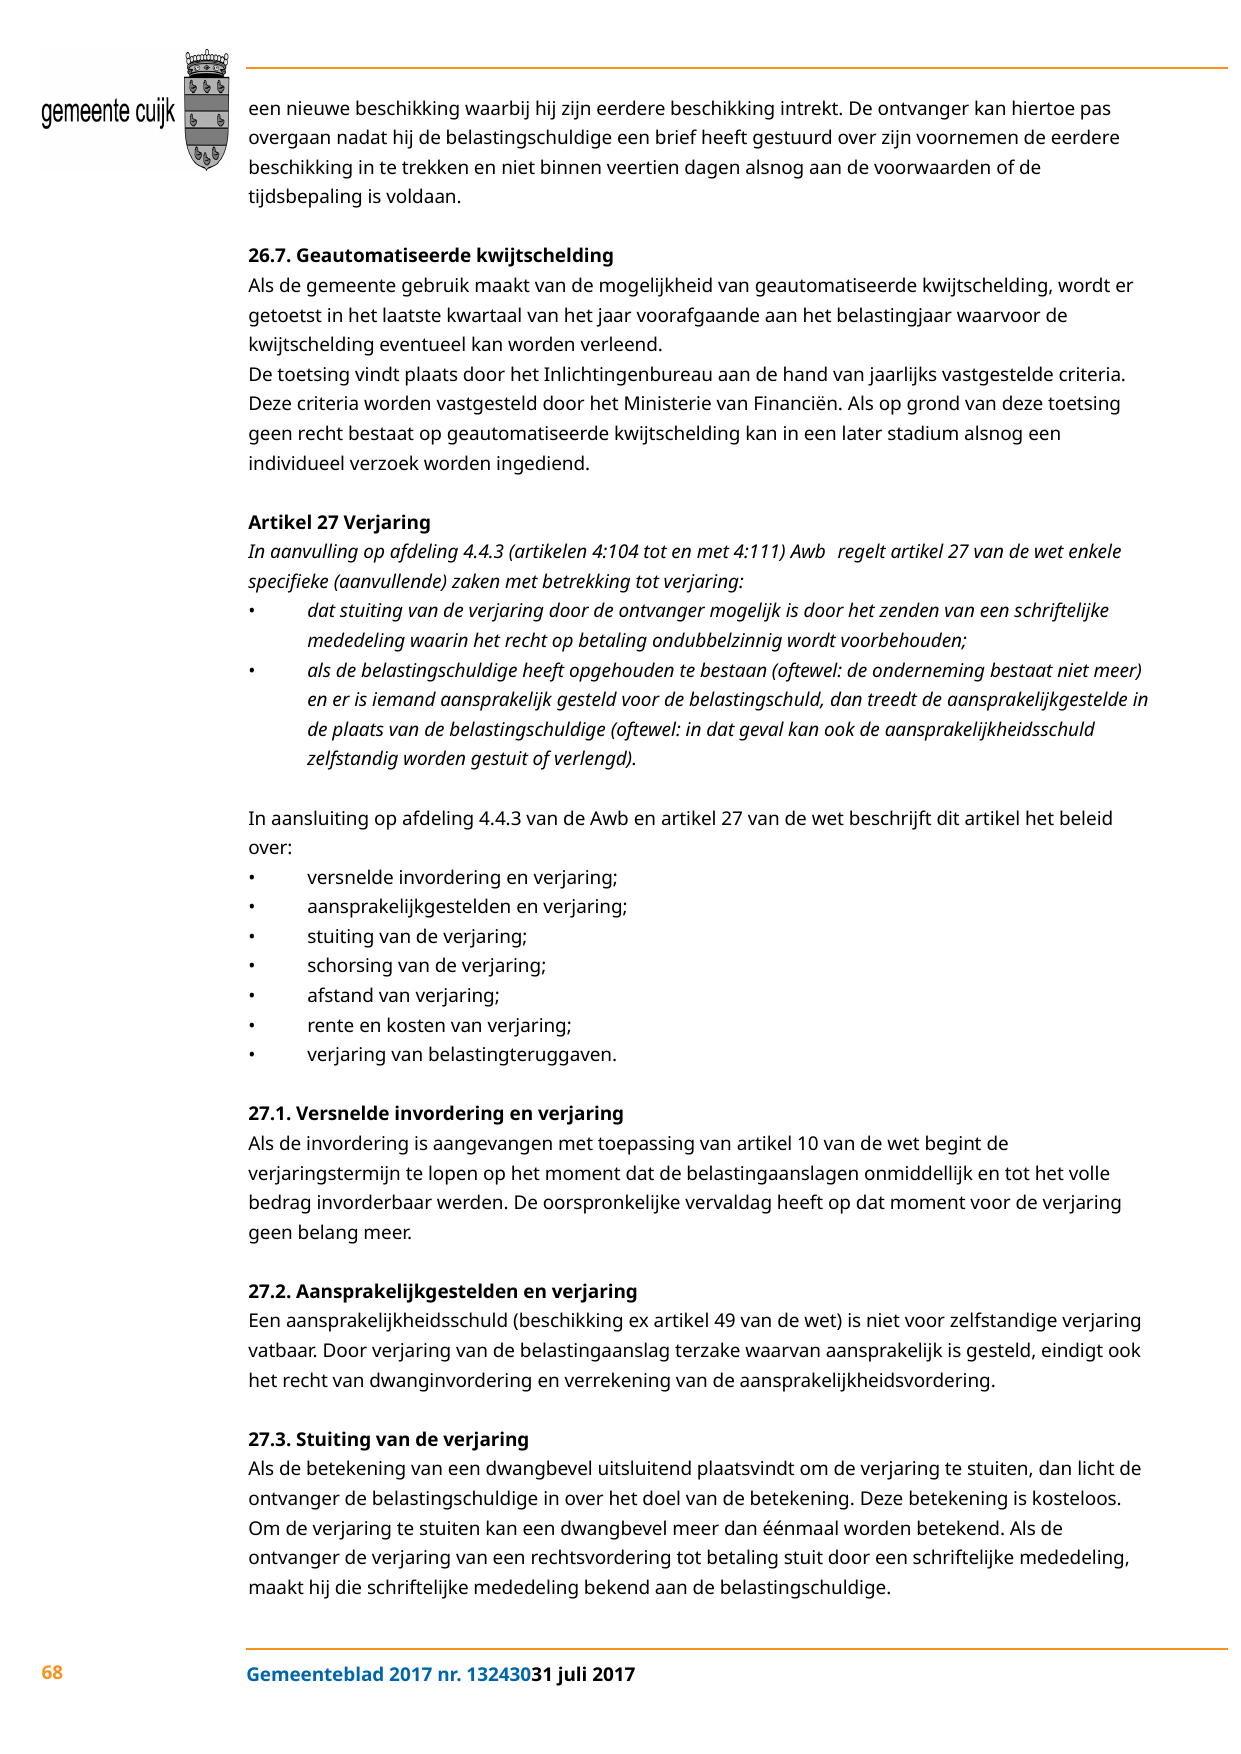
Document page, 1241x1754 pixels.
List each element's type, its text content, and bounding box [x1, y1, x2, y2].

text In aansluiting op afdeling 4.4.3 van de Awb en artikel 27 van de wet beschrijft dit artikel het beleid over: [248, 805, 1152, 860]
text Als de invordering is aangevangen met toepassing van artikel 10 van de wet begint de verjaringstermijn te lopen op het moment dat de belastingaanslagen onmiddellijk en tot het volle bedrag invorderbaar werden. De oorspronkelijke vervaldag heeft op dat moment voor de verjaring geen belang meer. [248, 1130, 1152, 1245]
text In aanvulling op afdeling 4.4.3 (artikelen 4:104 tot en met 4:111) Awb regelt artikel 27 van de wet enkele specifieke (aanvullende) zaken met betrekking tot verjaring: [248, 538, 1152, 594]
picture [41, 47, 231, 172]
text 27.3. Stuiting van de verjaring [248, 1426, 1152, 1452]
text 26.7. Geautomatiseerde kwijtschelding [248, 243, 1152, 268]
list afstand van verjaring; [248, 982, 1152, 1008]
list dat stuiting van de verjaring door de ontvanger mogelijk is door het zenden van een schriftelijke mededeling waarin het recht op betaling ondubbelzinnig wordt voorbehouden; [248, 598, 1152, 653]
text een nieuwe beschikking waarbij hij zijn eerdere beschikking intrekt. De ontvanger kan hiertoe pas overgaan nadat hij de belastingschuldige een brief heeft gestuurd over zijn voornemen de eerdere beschikking in te trekken en niet binnen veertien dagen alsnog aan de voorwaarden of de tijdsbepaling is voldaan. [248, 95, 1152, 209]
list als de belastingschuldige heeft opgehouden te bestaan (oftewel: de onderneming bestaat niet meer) en er is iemand aansprakelijk gesteld voor de belastingschuld, dan treedt de aansprakelijkgestelde in de plaats van de belastingschuldige (oftewel: in dat geval kan ook de aansprakelijkheidsschuld zelfstandig worden gestuit of verlengd). [248, 657, 1152, 771]
text Artikel 27 Verjaring [248, 509, 1152, 535]
list stuiting van de verjaring; [248, 923, 1152, 949]
text 27.2. Aansprakelijkgestelden en verjaring [248, 1278, 1152, 1304]
text Om de verjaring te stuiten kan een dwangbevel meer dan éénmaal worden betekend. Als de ontvanger de verjaring van een rechtsvordering tot betaling stuit door een schriftelijke mededeling, maakt hij die schriftelijke mededeling bekend aan de belastingschuldige. [248, 1515, 1152, 1600]
text De toetsing vindt plaats door het Inlichtingenbureau aan de hand van jaarlijks vastgestelde criteria. Deze criteria worden vastgesteld door het Ministerie van Financiën. Als op grond van deze toetsing geen recht bestaat op geautomatiseerde kwijtschelding kan in een later stadium alsnog een individueel verzoek worden ingediend. [248, 361, 1152, 476]
text Als de betekening van een dwangbevel uitsluitend plaatsvindt om de verjaring te stuiten, dan licht de ontvanger de belastingschuldige in over het doel van de betekening. Deze betekening is kosteloos. [248, 1456, 1152, 1511]
text Als de gemeente gebruik maakt van de mogelijkheid van geautomatiseerde kwijtschelding, wordt er getoetst in het laatste kwartaal van het jaar voorafgaande aan het belastingjaar waarvoor de kwijtschelding eventueel kan worden verleend. [248, 272, 1152, 357]
text 27.1. Versnelde invordering en verjaring [248, 1101, 1152, 1126]
list aansprakelijkgestelden en verjaring; [248, 893, 1152, 919]
list versnelde invordering en verjaring; [248, 864, 1152, 890]
list rente en kosten van verjaring; [248, 1012, 1152, 1038]
list schorsing van de verjaring; [248, 953, 1152, 978]
text Een aansprakelijkheidsschuld (beschikking ex artikel 49 van de wet) is niet voor zelfstandige verjaring vatbaar. Door verjaring van de belastingaanslag terzake waarvan aansprakelijk is gesteld, eindigt ook het recht van dwanginvordering en verrekening van de aansprakelijkheidsvordering. [248, 1308, 1152, 1393]
list verjaring van belastingteruggaven. [248, 1041, 1152, 1067]
